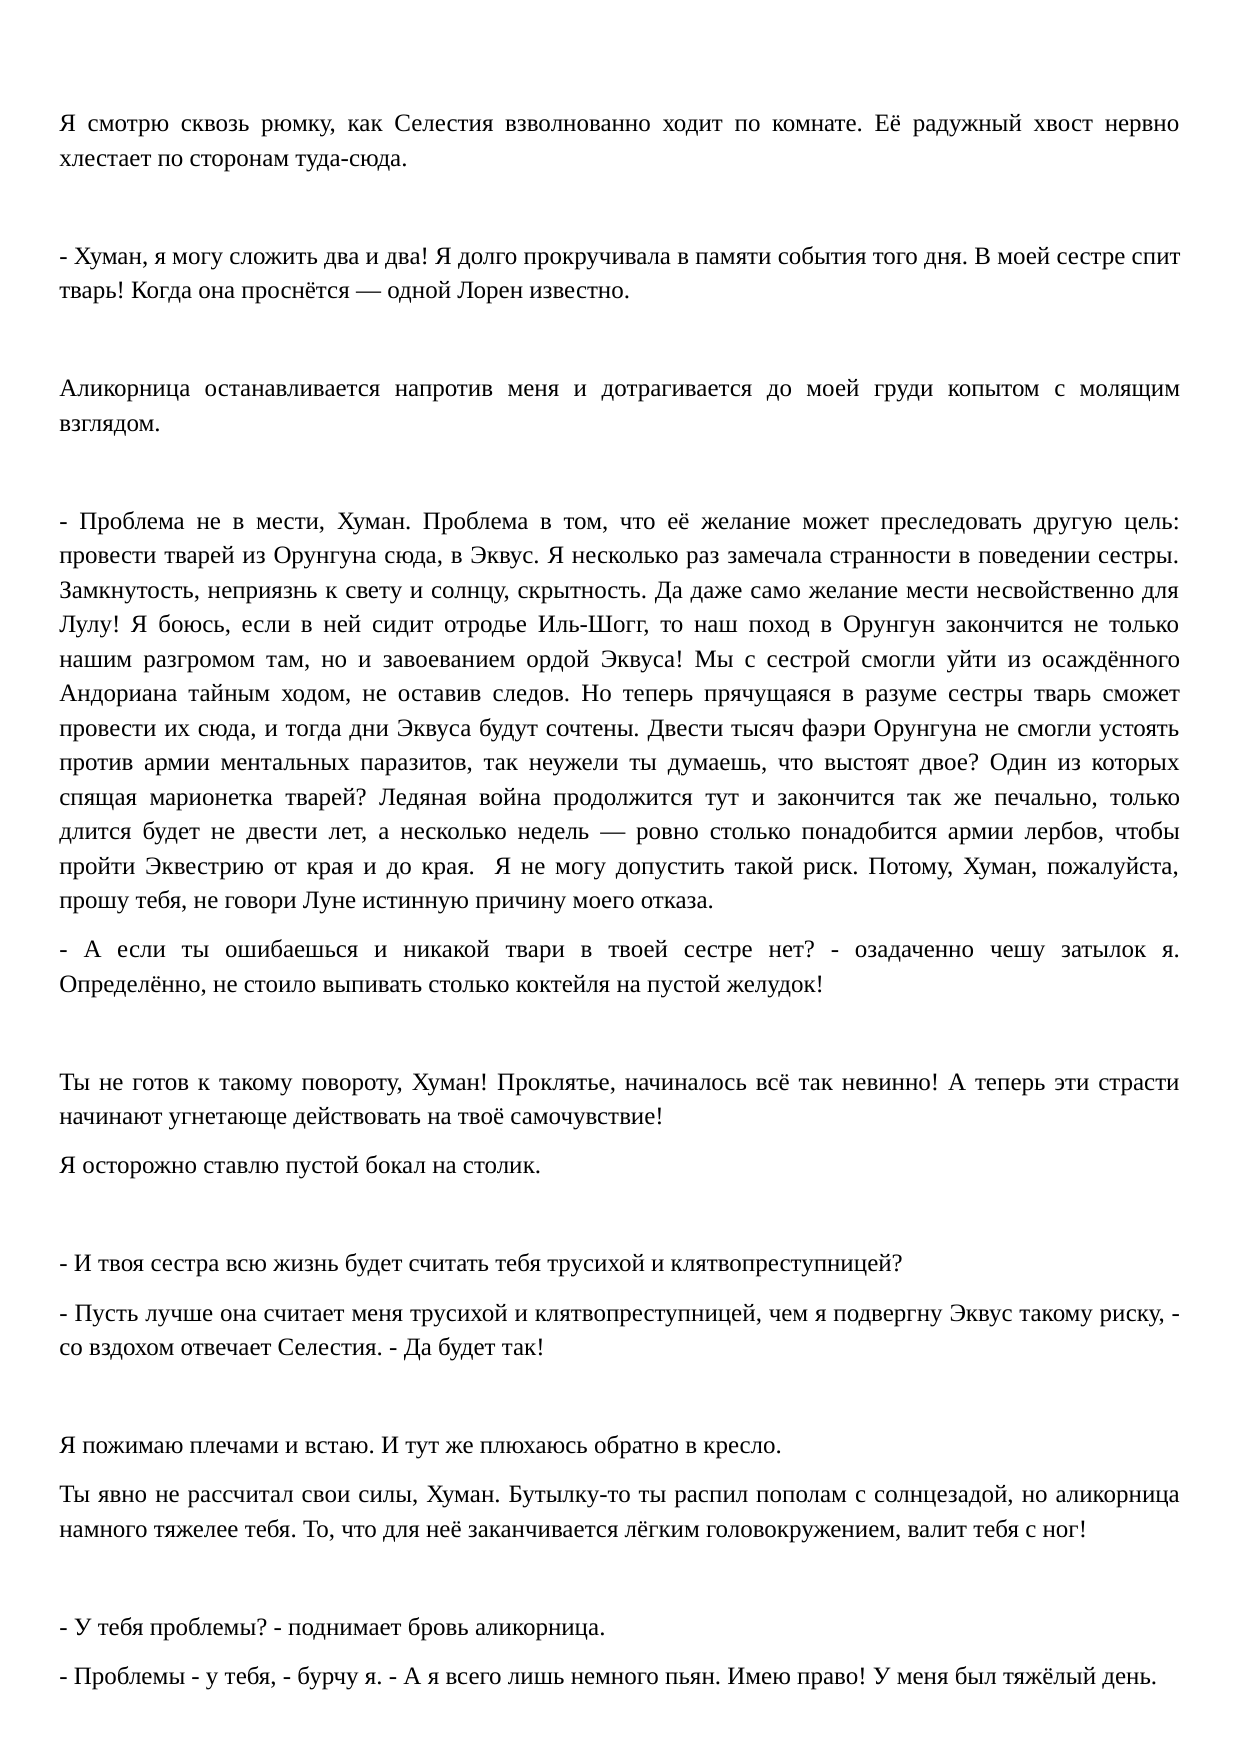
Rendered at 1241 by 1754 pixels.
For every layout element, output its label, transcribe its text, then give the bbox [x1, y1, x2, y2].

text - У тебя проблемы? - поднимает бровь аликорница. [59, 1612, 1181, 1641]
text - И твоя сестра всю жизнь будет считать тебя трусихой и клятвопреступницей? [59, 1248, 1181, 1277]
text Я осторожно ставлю пустой бокал на столик. [59, 1150, 1181, 1179]
text - Пусть лучше она считает меня трусихой и клятвопреступницей, чем я подвергну Эквус такому риску, - со вздохом отвечает Селестия. - Да будет так! [59, 1298, 1181, 1361]
text Аликорница останавливается напротив меня и дотрагивается до моей груди копытом с молящим взглядом. [59, 373, 1181, 437]
text Я смотрю сквозь рюмку, как Селестия взволнованно ходит по комнате. Её радужный хвост нервно хлестает по сторонам туда-сюда. [59, 108, 1181, 171]
text - Хуман, я могу сложить два и два! Я долго прокручивала в памяти события того дня. В моей сестре спит тварь! Когда она проснётся — одной Лорен известно. [59, 241, 1181, 304]
text Я пожимаю плечами и встаю. И тут же плюхаюсь обратно в кресло. [59, 1430, 1181, 1459]
text - Проблема не в мести, Хуман. Проблема в том, что её желание может преследовать другую цель: провести тварей из Орунгуна сюда, в Эквус. Я несколько раз замечала странности в поведении сестры. Замкнутость, неприязнь к свету и солнцу, скрытность. Да даже само желание мести несвойственно для Лулу! Я боюсь, если в ней сидит отродье Иль-Шогг, то наш поход в Орунгун закончится не только нашим разгромом там, но и завоеванием ордой Эквуса! Мы с сестрой смогли уйти из осаждённого Андориана тайным ходом, не оставив следов. Но теперь прячущаяся в разуме сестры тварь сможет провести их сюда, и тогда дни Эквуса будут сочтены. Двести тысяч фаэри Орунгуна не смогли устоять против армии ментальных паразитов, так неужели ты думаешь, что выстоят двое? Один из которых спящая марионетка тварей? Ледяная война продолжится тут и закончится так же печально, только длится будет не двести лет, а несколько недель — ровно столько понадобится армии лербов, чтобы пройти Эквестрию от края и до края. Я не могу допустить такой риск. Потому, Хуман, пожалуйста, прошу тебя, не говори Луне истинную причину моего отказа. [59, 506, 1181, 914]
text - Проблемы - у тебя, - бурчу я. - А я всего лишь немного пьян. Имею право! У меня был тяжёлый день. [59, 1661, 1181, 1690]
text Ты не готов к такому повороту, Хуман! Проклятье, начиналось всё так невинно! А теперь эти страсти начинают угнетающе действовать на твоё самочувствие! [59, 1067, 1181, 1130]
text - А если ты ошибаешься и никакой твари в твоей сестре нет? - озадаченно чешу затылок я. Определённо, не стоило выпивать столько коктейля на пустой желудок! [59, 934, 1181, 997]
text Ты явно не рассчитал свои силы, Хуман. Бутылку-то ты распил пополам с солнцезадой, но аликорница намного тяжелее тебя. То, что для неё заканчивается лёгким головокружением, валит тебя с ног! [59, 1479, 1181, 1542]
